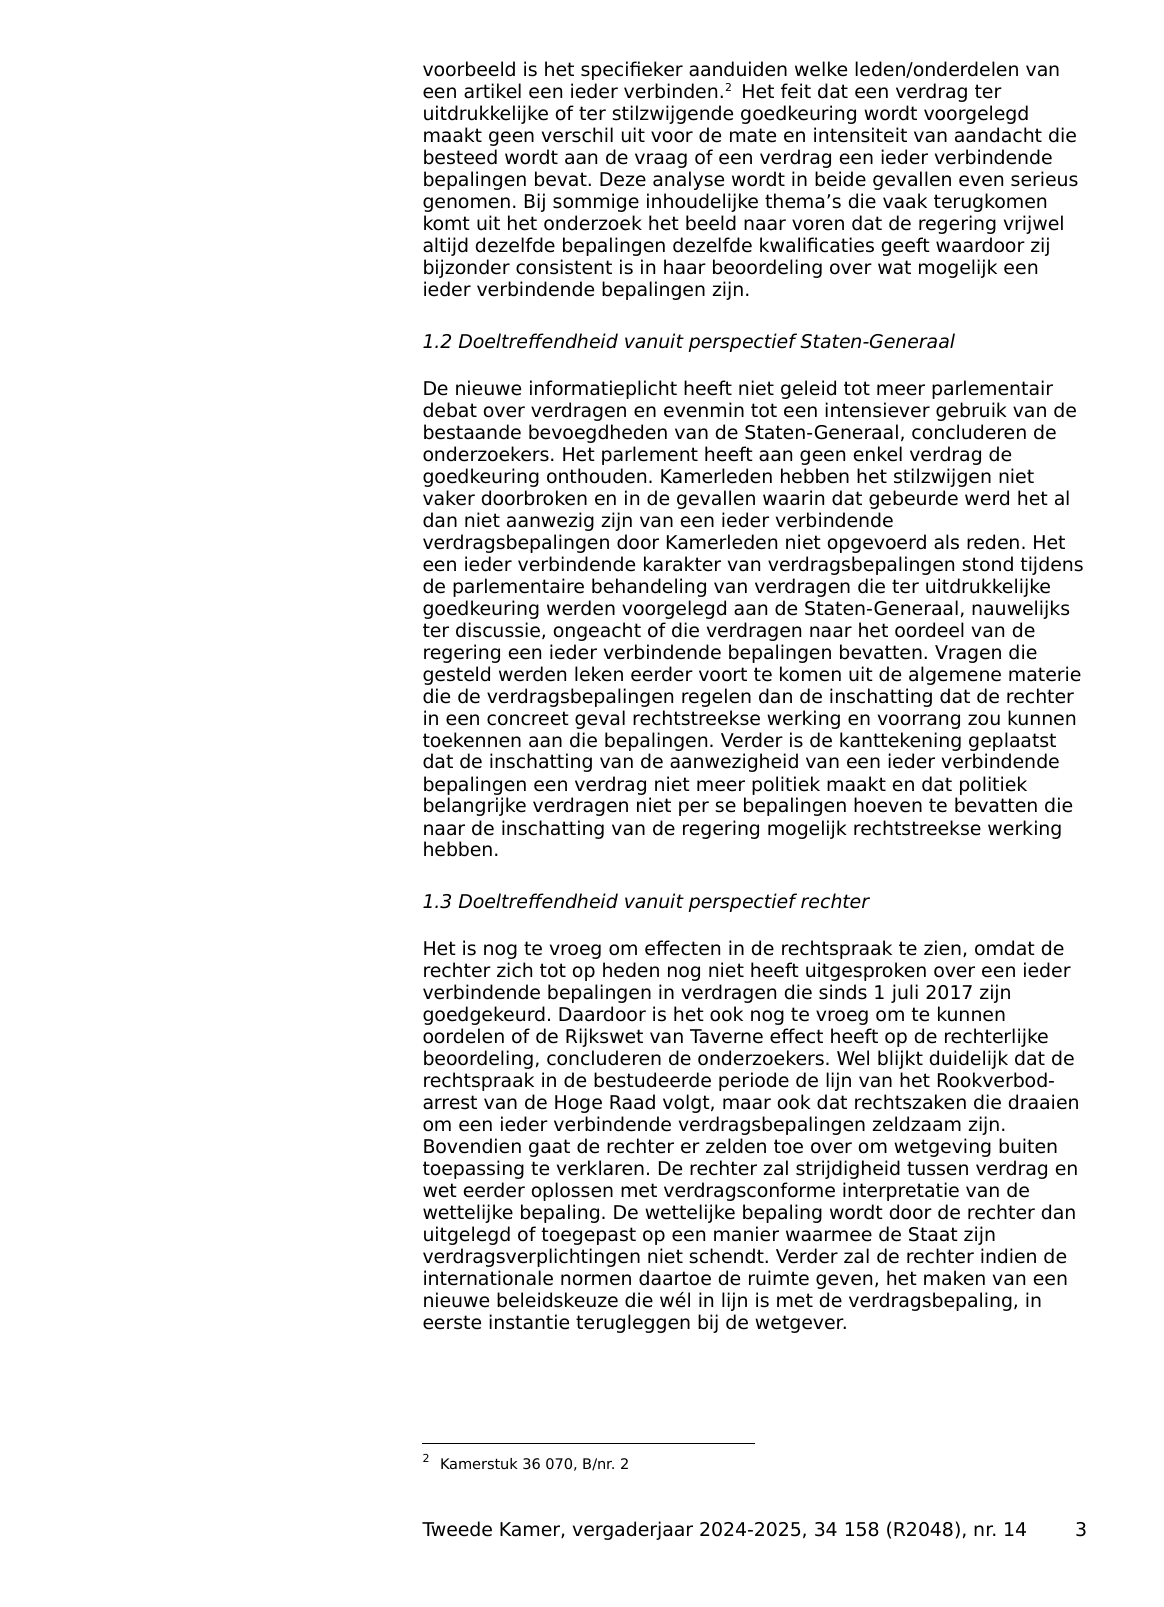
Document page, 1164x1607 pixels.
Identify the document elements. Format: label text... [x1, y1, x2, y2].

subtitle 1.2 Doeltreffendheid vanuit perspectief Staten-Generaal [422, 331, 1087, 353]
text Kamerstuk 36 070, B/nr. 2 [422, 1452, 1087, 1474]
subtitle 1.3 Doeltreffendheid vanuit perspectief rechter [422, 891, 1087, 913]
text voorbeeld is het specifieker aanduiden welke leden/onderdelen van een artikel een ieder verbinden. Het feit dat een verdrag ter uitdrukkelijke of ter stilzwijgende goedkeuring wordt voorgelegd maakt geen verschil uit voor de mate en intensiteit van aandacht die besteed wordt aan de vraag of een verdrag een ieder verbindende bepalingen bevat. Deze analyse wordt in beide gevallen even serieus genomen. Bij sommige inhoudelijke thema’s die vaak terugkomen komt uit het onderzoek het beeld naar voren dat de regering vrijwel altijd dezelfde bepalingen dezelfde kwalificaties geeft waardoor zij bijzonder consistent is in haar beoordeling over wat mogelijk een ieder verbindende bepalingen zijn. [422, 59, 1087, 301]
text Het is nog te vroeg om effecten in de rechtspraak te zien, omdat de rechter zich tot op heden nog niet heeft uitgesproken over een ieder verbindende bepalingen in verdragen die sinds 1 juli 2017 zijn goedgekeurd. Daardoor is het ook nog te vroeg om te kunnen oordelen of de Rijkswet van Taverne effect heeft op de rechterlijke beoordeling, concluderen de onderzoekers. Wel blijkt duidelijk dat de rechtspraak in de bestudeerde periode de lijn van het Rookverbod-arrest van de Hoge Raad volgt, maar ook dat rechtszaken die draaien om een ieder verbindende verdragsbepalingen zeldzaam zijn. Bovendien gaat de rechter er zelden toe over om wetgeving buiten toepassing te verklaren. De rechter zal strijdigheid tussen verdrag en wet eerder oplossen met verdragsconforme interpretatie van de wettelijke bepaling. De wettelijke bepaling wordt door de rechter dan uitgelegd of toegepast op een manier waarmee de Staat zijn verdragsverplichtingen niet schendt. Verder zal de rechter indien de internationale normen daartoe de ruimte geven, het maken van een nieuwe beleidskeuze die wél in lijn is met de verdragsbepaling, in eerste instantie terugleggen bij de wetgever. [422, 938, 1087, 1334]
text De nieuwe informatieplicht heeft niet geleid tot meer parlementair debat over verdragen en evenmin tot een intensiever gebruik van de bestaande bevoegdheden van de Staten-Generaal, concluderen de onderzoekers. Het parlement heeft aan geen enkel verdrag de goedkeuring onthouden. Kamerleden hebben het stilzwijgen niet vaker doorbroken en in de gevallen waarin dat gebeurde werd het al dan niet aanwezig zijn van een ieder verbindende verdragsbepalingen door Kamerleden niet opgevoerd als reden. Het een ieder verbindende karakter van verdragsbepalingen stond tijdens de parlementaire behandeling van verdragen die ter uitdrukkelijke goedkeuring werden voorgelegd aan de Staten-Generaal, nauwelijks ter discussie, ongeacht of die verdragen naar het oordeel van de regering een ieder verbindende bepalingen bevatten. Vragen die gesteld werden leken eerder voort te komen uit de algemene materie die de verdragsbepalingen regelen dan de inschatting dat de rechter in een concreet geval rechtstreekse werking en voorrang zou kunnen toekennen aan die bepalingen. Verder is de kanttekening geplaatst dat de inschatting van de aanwezigheid van een ieder verbindende bepalingen een verdrag niet meer politiek maakt en dat politiek belangrijke verdragen niet per se bepalingen hoeven te bevatten die naar de inschatting van de regering mogelijk rechtstreekse werking hebben. [422, 378, 1087, 861]
